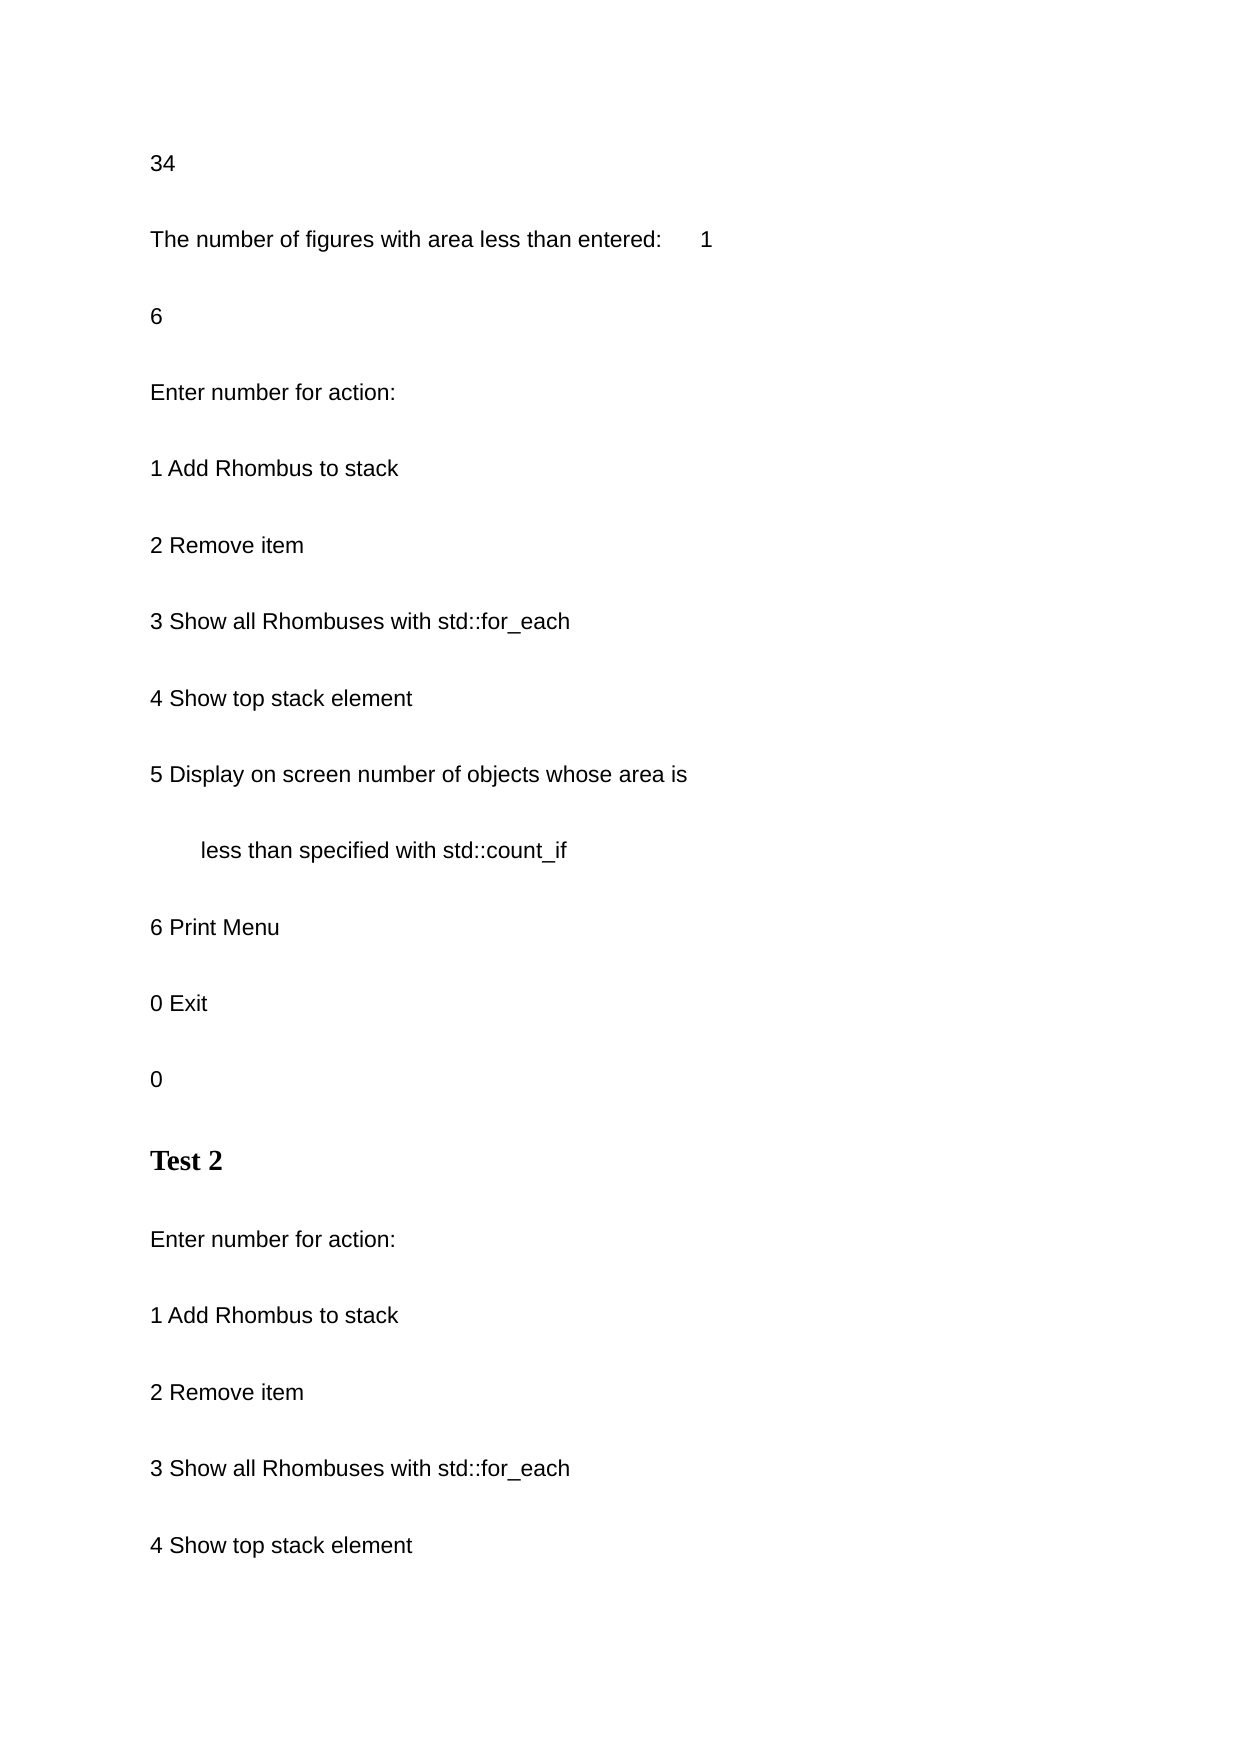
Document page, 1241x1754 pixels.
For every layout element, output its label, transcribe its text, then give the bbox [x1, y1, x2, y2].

text 0 [150, 1066, 1090, 1093]
text The number of figures with area less than entered: 1 [150, 226, 1090, 253]
text 1 Add Rhombus to stack [150, 1302, 1090, 1329]
text Enter number for action: [150, 379, 1090, 405]
text Test 2 [150, 1143, 1090, 1176]
text 3 Show all Rhombuses with std::for_each [150, 608, 1090, 634]
text Enter number for action: [150, 1226, 1090, 1252]
text 3 Show all Rhombuses with std::for_each [150, 1455, 1090, 1482]
text 4 Show top stack element [150, 684, 1090, 711]
text 0 Exit [150, 990, 1090, 1016]
text 34 [150, 150, 1090, 176]
text less than specified with std::count_if [150, 837, 1090, 863]
text 2 Remove item [150, 532, 1090, 558]
text 1 Add Rhombus to stack [150, 455, 1090, 482]
text 6 Print Menu [150, 913, 1090, 940]
text 5 Display on screen number of objects whose area is [150, 761, 1090, 787]
text 6 [150, 303, 1090, 329]
text 2 Remove item [150, 1379, 1090, 1405]
text 4 Show top stack element [150, 1532, 1090, 1558]
